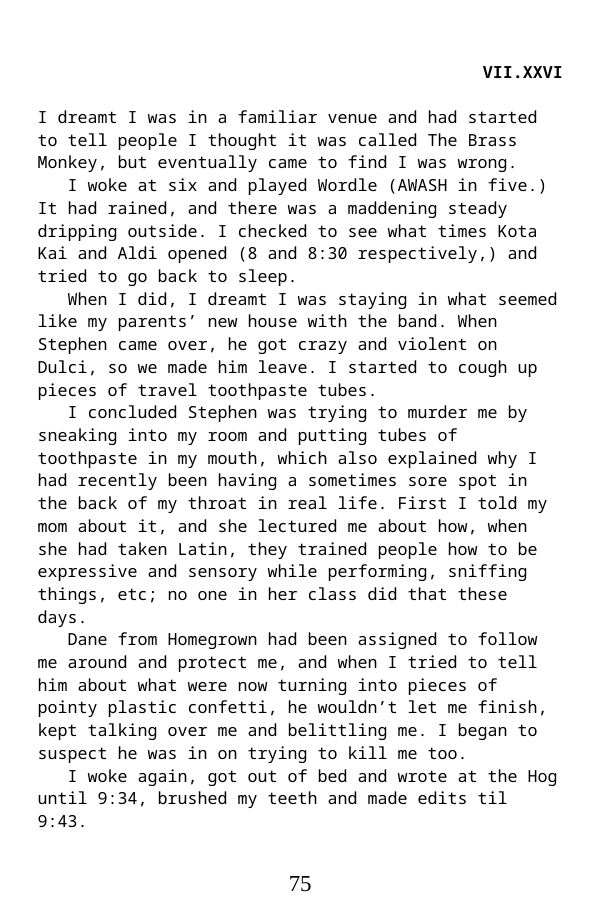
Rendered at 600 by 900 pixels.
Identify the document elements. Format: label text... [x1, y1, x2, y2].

text I dreamt I was in a familiar venue and had started to tell people I thought it was called The Brass Monkey, but eventually came to find I was wrong. [37, 106, 562, 174]
text When I did, I dreamt I was staying in what seemed like my parents’ new house with the band. When Stephen came over, he got crazy and violent on Dulci, so we made him leave. I started to cough up pieces of travel toothpaste tubes. [37, 287, 562, 401]
text VII.XXVI [37, 60, 562, 83]
text I concluded Stephen was trying to murder me by sneaking into my room and putting tubes of toothpaste in my mouth, which also explained why I had recently been having a sometimes sore spot in the back of my throat in real life. First I told my mom about it, and she lectured me about how, when she had taken Latin, they trained people how to be expressive and sensory while performing, sniffing things, etc; no one in her class did that these days. [37, 401, 562, 628]
text Dane from Homegrown had been assigned to follow me around and protect me, and when I tried to tell him about what were now turning into pieces of pointy plastic confetti, he wouldn’t let me finish, kept talking over me and belittling me. I began to suspect he was in on trying to kill me too. [37, 628, 562, 764]
text I woke at six and played Wordle (AWASH in five.) It had rained, and there was a maddening steady dripping outside. I checked to see what times Kota Kai and Aldi opened (8 and 8:30 respectively,) and tried to go back to sleep. [37, 174, 562, 287]
text I woke again, got out of bed and wrote at the Hog until 9:34, brushed my teeth and made edits til 9:43. [37, 764, 562, 832]
